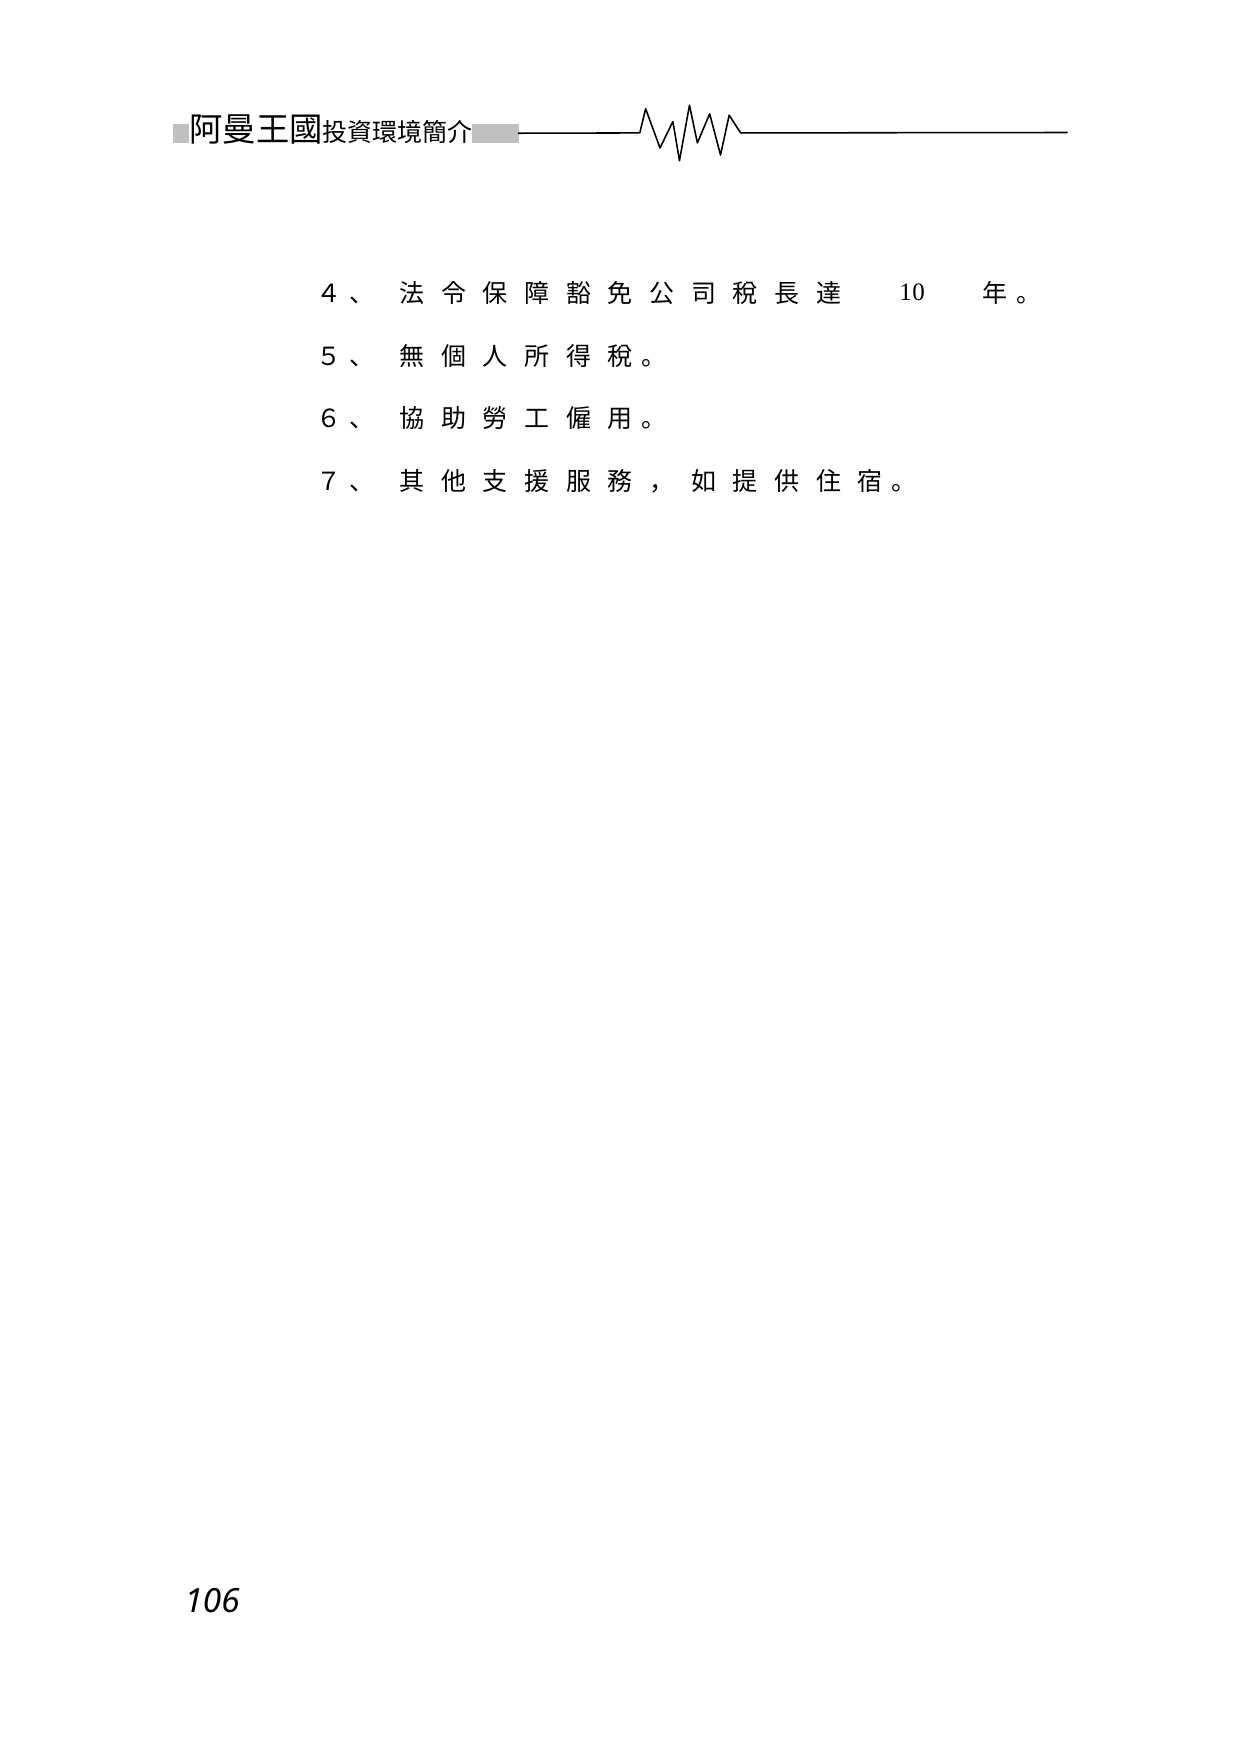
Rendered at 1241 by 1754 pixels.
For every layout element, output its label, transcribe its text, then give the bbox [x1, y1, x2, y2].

text ６、協助勞工僱用。 [281, 375, 1058, 438]
text ４、法令保障豁免公司稅長達10年。 [281, 250, 1058, 313]
text ７、其他支援服務，如提供住宿。 [281, 438, 1058, 500]
text ５、無個人所得稅。 [281, 313, 1058, 375]
